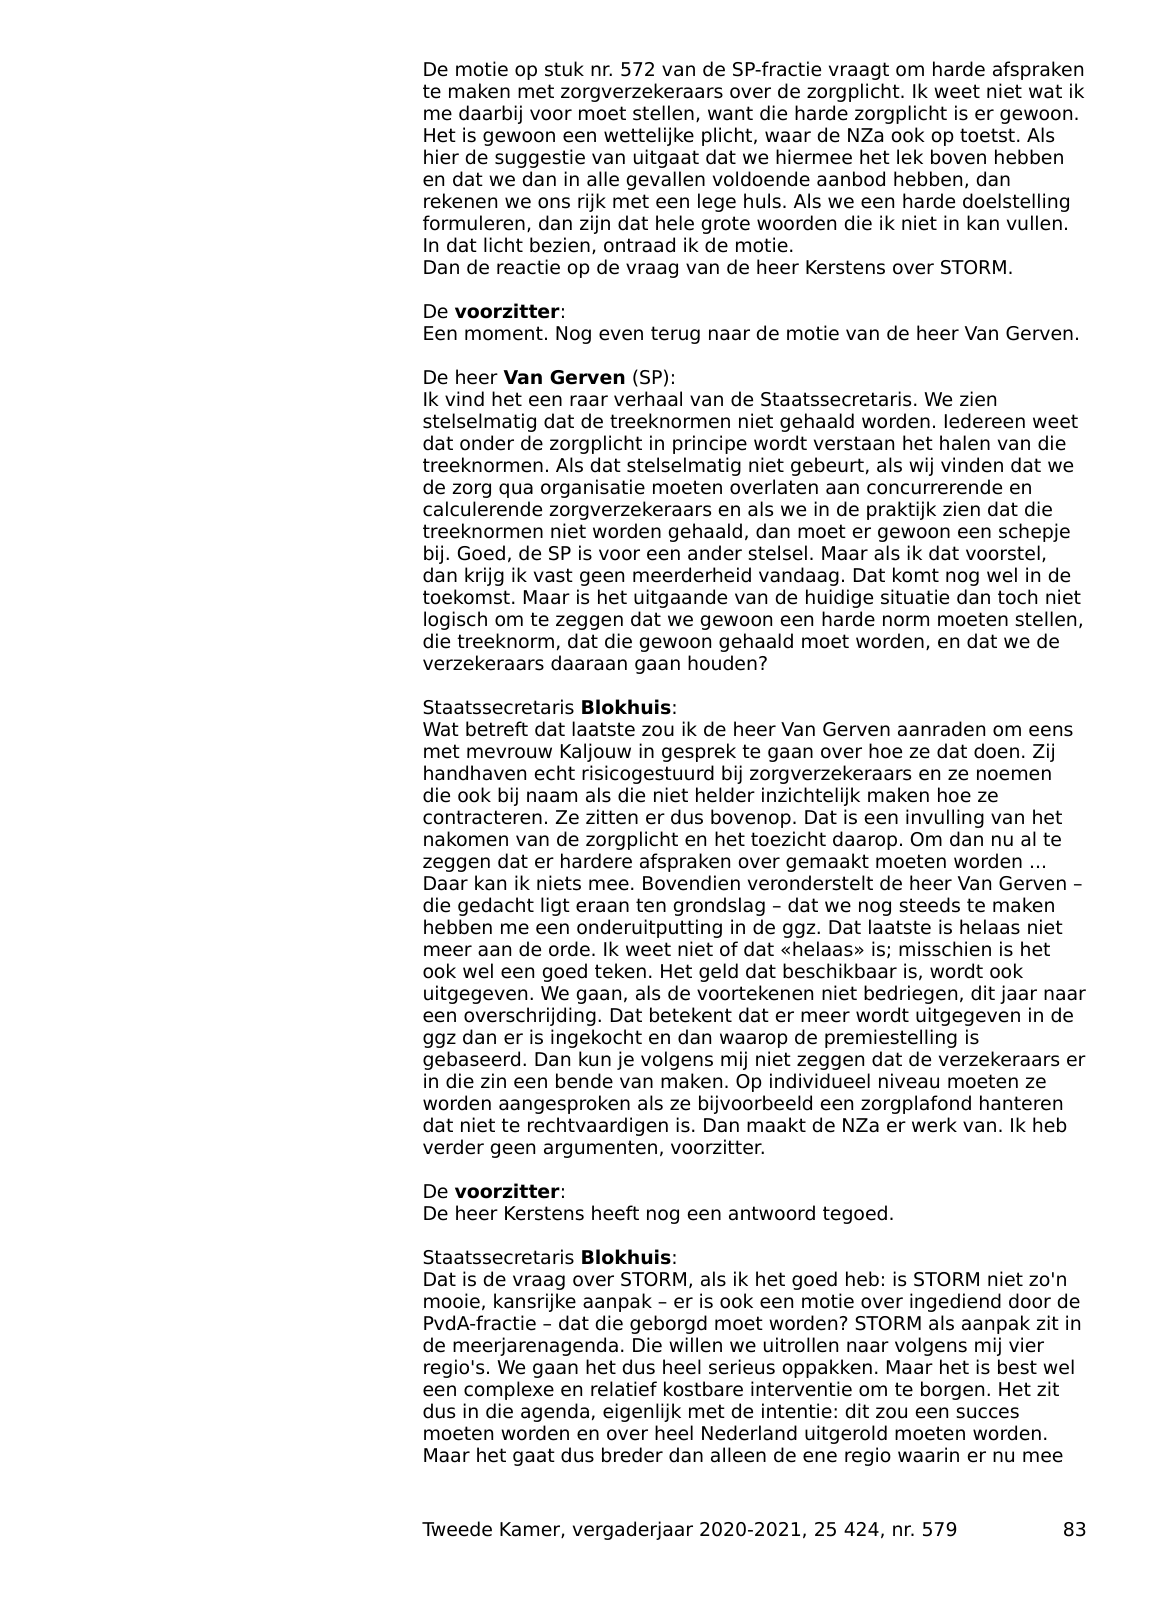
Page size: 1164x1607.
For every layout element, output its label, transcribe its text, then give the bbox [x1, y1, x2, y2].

text De voorzitter: [422, 1181, 1087, 1203]
text De heer Van Gerven (SP): [422, 367, 1087, 389]
text De heer Kerstens heeft nog een antwoord tegoed. [422, 1203, 1087, 1225]
text De voorzitter: [422, 301, 1087, 323]
text De motie op stuk nr. 572 van de SP-fractie vraagt om harde afspraken te maken met zorgverzekeraars over de zorgplicht. Ik weet niet wat ik me daarbij voor moet stellen, want die harde zorgplicht is er gewoon. Het is gewoon een wettelijke plicht, waar de NZa ook op toetst. Als hier de suggestie van uitgaat dat we hiermee het lek boven hebben en dat we dan in alle gevallen voldoende aanbod hebben, dan rekenen we ons rijk met een lege huls. Als we een harde doelstelling formuleren, dan zijn dat hele grote woorden die ik niet in kan vullen. In dat licht bezien, ontraad ik de motie. [422, 59, 1087, 257]
text Staatssecretaris Blokhuis: [422, 1247, 1087, 1269]
text Een moment. Nog even terug naar de motie van de heer Van Gerven. [422, 323, 1087, 345]
text Staatssecretaris Blokhuis: [422, 697, 1087, 719]
text Dan de reactie op de vraag van de heer Kerstens over STORM. [422, 257, 1087, 279]
text Dat is de vraag over STORM, als ik het goed heb: is STORM niet zo'n mooie, kansrijke aanpak – er is ook een motie over ingediend door de PvdA-fractie – dat die geborgd moet worden? STORM als aanpak zit in de meerjarenagenda. Die willen we uitrollen naar volgens mij vier regio's. We gaan het dus heel serieus oppakken. Maar het is best wel een complexe en relatief kostbare interventie om te borgen. Het zit dus in die agenda, eigenlijk met de intentie: dit zou een succes moeten worden en over heel Nederland uitgerold moeten worden. Maar het gaat dus breder dan alleen de ene regio waarin er nu mee [422, 1269, 1087, 1467]
text Ik vind het een raar verhaal van de Staatssecretaris. We zien stelselmatig dat de treeknormen niet gehaald worden. Iedereen weet dat onder de zorgplicht in principe wordt verstaan het halen van die treeknormen. Als dat stelselmatig niet gebeurt, als wij vinden dat we de zorg qua organisatie moeten overlaten aan concurrerende en calculerende zorgverzekeraars en als we in de praktijk zien dat die treeknormen niet worden gehaald, dan moet er gewoon een schepje bij. Goed, de SP is voor een ander stelsel. Maar als ik dat voorstel, dan krijg ik vast geen meerderheid vandaag. Dat komt nog wel in de toekomst. Maar is het uitgaande van de huidige situatie dan toch niet logisch om te zeggen dat we gewoon een harde norm moeten stellen, die treeknorm, dat die gewoon gehaald moet worden, en dat we de verzekeraars daaraan gaan houden? [422, 389, 1087, 675]
text Wat betreft dat laatste zou ik de heer Van Gerven aanraden om eens met mevrouw Kaljouw in gesprek te gaan over hoe ze dat doen. Zij handhaven echt risicogestuurd bij zorgverzekeraars en ze noemen die ook bij naam als die niet helder inzichtelijk maken hoe ze contracteren. Ze zitten er dus bovenop. Dat is een invulling van het nakomen van de zorgplicht en het toezicht daarop. Om dan nu al te zeggen dat er hardere afspraken over gemaakt moeten worden ... Daar kan ik niets mee. Bovendien veronderstelt de heer Van Gerven – die gedacht ligt eraan ten grondslag – dat we nog steeds te maken hebben me een onderuitputting in de ggz. Dat laatste is helaas niet meer aan de orde. Ik weet niet of dat «helaas» is; misschien is het ook wel een goed teken. Het geld dat beschikbaar is, wordt ook uitgegeven. We gaan, als de voortekenen niet bedriegen, dit jaar naar een overschrijding. Dat betekent dat er meer wordt uitgegeven in de ggz dan er is ingekocht en dan waarop de premiestelling is gebaseerd. Dan kun je volgens mij niet zeggen dat de verzekeraars er in die zin een bende van maken. Op individueel niveau moeten ze worden aangesproken als ze bijvoorbeeld een zorgplafond hanteren dat niet te rechtvaardigen is. Dan maakt de NZa er werk van. Ik heb verder geen argumenten, voorzitter. [422, 719, 1087, 1159]
